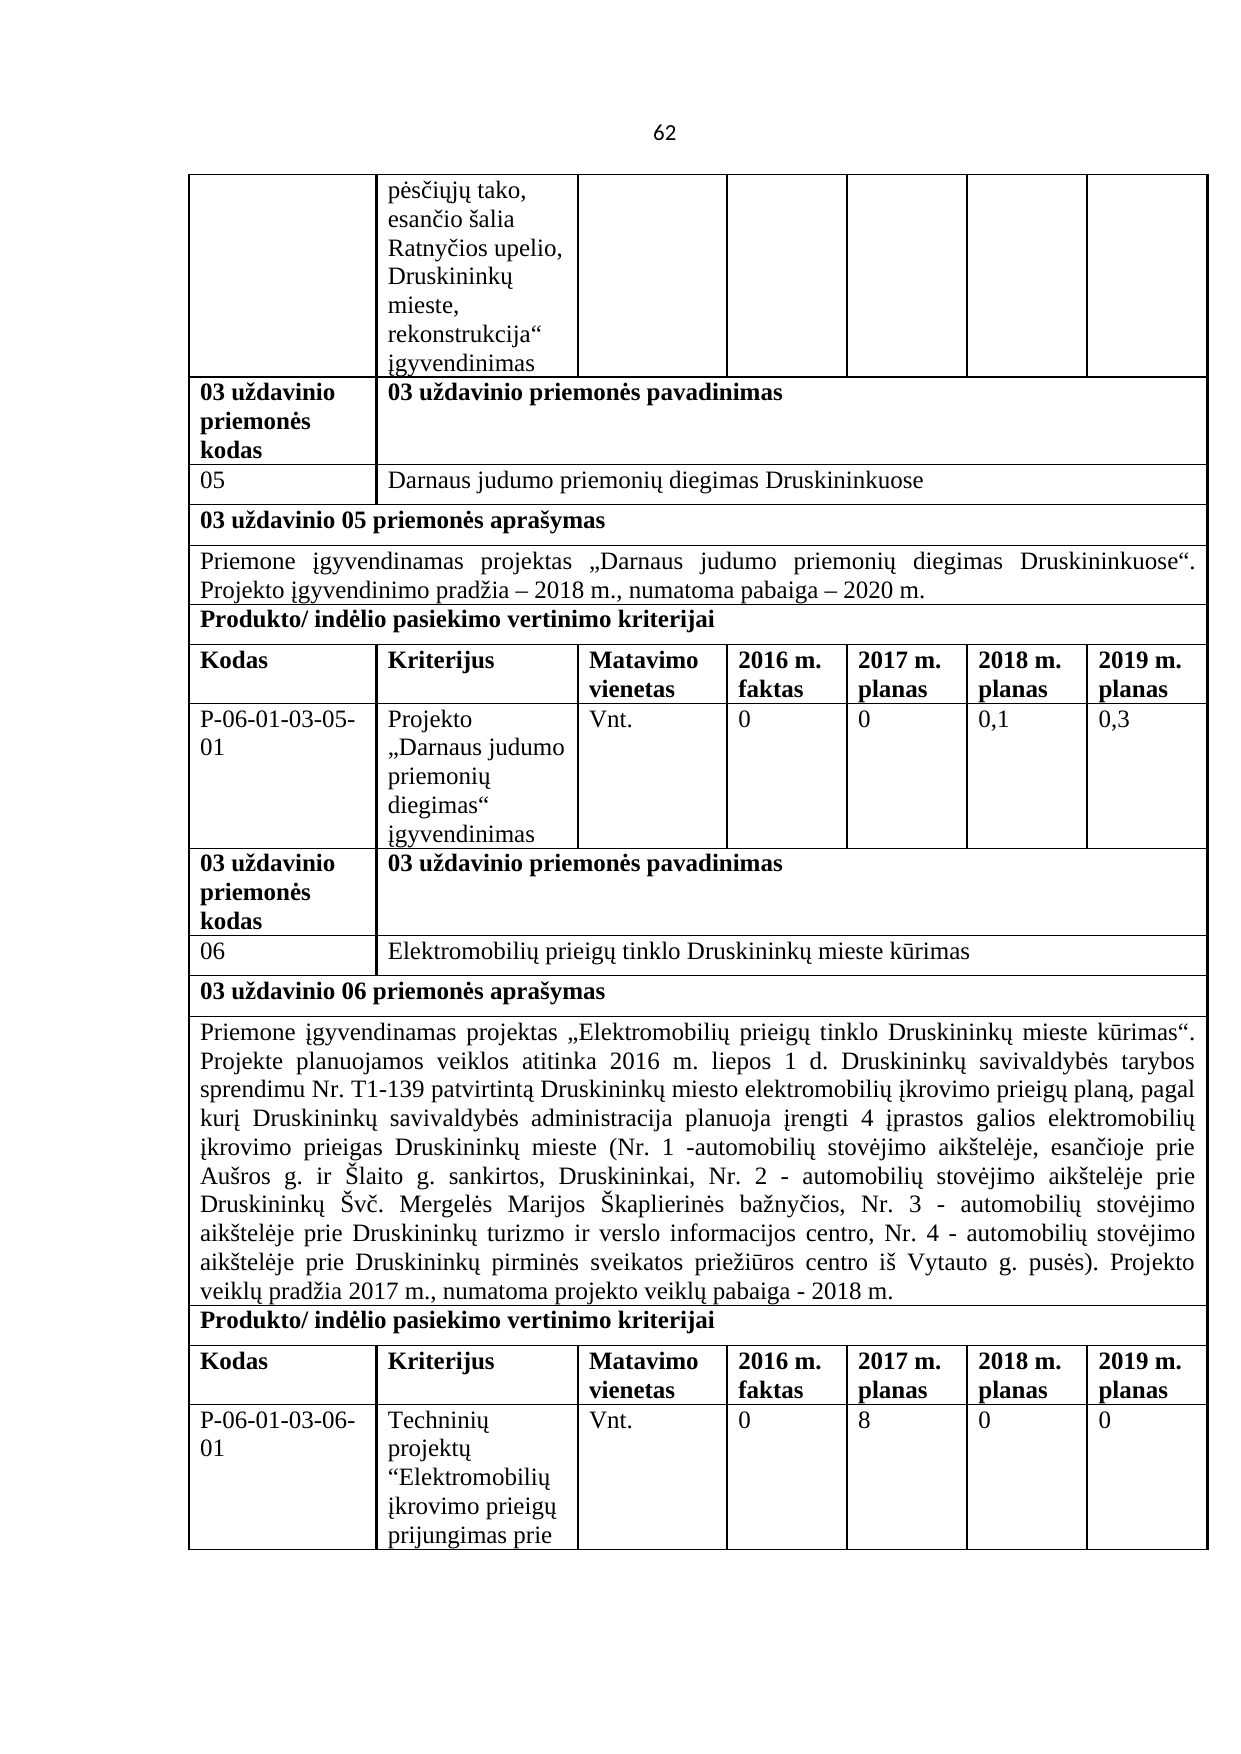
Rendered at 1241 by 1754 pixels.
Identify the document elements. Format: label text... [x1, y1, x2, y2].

table_cell [968, 175, 1086, 376]
table_cell P-06-01-03-05-01 [190, 704, 375, 847]
table_cell 03 uždavinio 06 priemonės aprašymas [190, 976, 1206, 1016]
table_cell Vnt. [579, 1405, 726, 1548]
table_cell pėsčiųjų tako, esančio šalia Ratnyčios upelio, Druskininkų mieste, rekonstrukcija“ įgyvendinimas [378, 175, 577, 376]
table_cell 05 [190, 465, 375, 504]
table_cell [848, 175, 966, 376]
table_cell Vnt. [579, 704, 726, 847]
table_cell 03 uždavinio priemonės pavadinimas [378, 849, 1206, 935]
table_cell 0 [728, 704, 846, 847]
table_cell 2019 m. planas [1088, 645, 1206, 703]
table_cell Produkto/ indėlio pasiekimo vertinimo kriterijai [190, 605, 1206, 644]
table_cell 03 uždavinio priemonės pavadinimas [378, 378, 1206, 464]
table_cell 03 uždavinio priemonės kodas [190, 849, 375, 935]
table_cell 2019 m. planas [1088, 1346, 1206, 1404]
table_cell [579, 175, 726, 376]
table_cell Elektromobilių prieigų tinklo Druskininkų mieste kūrimas [378, 936, 1206, 975]
table_cell Kriterijus [378, 1346, 577, 1404]
table_cell 2016 m. faktas [728, 645, 846, 703]
table_cell Darnaus judumo priemonių diegimas Druskininkuose [378, 465, 1206, 504]
table_cell 2017 m. planas [848, 1346, 966, 1404]
table_cell Techninių projektų “Elektromobilių įkrovimo prieigų prijungimas prie [378, 1405, 577, 1548]
table_cell Matavimo vienetas [579, 1346, 726, 1404]
table_cell 0 [968, 1405, 1086, 1548]
table_cell 03 uždavinio priemonės kodas [190, 378, 375, 464]
table_cell P-06-01-03-06-01 [190, 1405, 375, 1548]
table_cell 03 uždavinio 05 priemonės aprašymas [190, 505, 1206, 545]
table_cell 0 [1088, 1405, 1206, 1548]
table_cell [1088, 175, 1206, 376]
table_cell Projekto „Darnaus judumo priemonių diegimas“ įgyvendinimas [378, 704, 577, 847]
table_cell 0,3 [1088, 704, 1206, 847]
table_cell [728, 175, 846, 376]
table_cell 0 [848, 704, 966, 847]
table_cell 2017 m. planas [848, 645, 966, 703]
table_cell Priemone įgyvendinamas projektas „Darnaus judumo priemonių diegimas Druskininkuose“. Projekto įgyvendinimo pradžia – 2018 m., numatoma pabaiga – 2020 m. [190, 546, 1206, 603]
table_cell Produkto/ indėlio pasiekimo vertinimo kriterijai [190, 1306, 1206, 1345]
table_cell [190, 175, 375, 376]
table_cell 2016 m. faktas [728, 1346, 846, 1404]
table_cell Matavimo vienetas [579, 645, 726, 703]
table_cell Priemone įgyvendinamas projektas „Elektromobilių prieigų tinklo Druskininkų mieste kūrimas“. Projekte planuojamos veiklos atitinka 2016 m. liepos 1 d. Druskininkų savivaldybės tarybos sprendimu Nr. T1-139 patvirtintą Druskininkų miesto elektromobilių įkrovimo prieigų planą, pagal kurį Druskininkų savivaldybės administracija planuoja įrengti 4 įprastos galios elektromobilių įkrovimo prieigas Druskininkų mieste (Nr. 1 -automobilių stovėjimo aikštelėje, esančioje prie Aušros g. ir Šlaito g. sankirtos, Druskininkai, Nr. 2 - automobilių stovėjimo aikštelėje prie Druskininkų Švč. Mergelės Marijos Škaplierinės bažnyčios, Nr. 3 - automobilių stovėjimo aikštelėje prie Druskininkų turizmo ir verslo informacijos centro, Nr. 4 - automobilių stovėjimo aikštelėje prie Druskininkų pirminės sveikatos priežiūros centro iš Vytauto g. pusės). Projekto veiklų pradžia 2017 m., numatoma projekto veiklų pabaiga - 2018 m. [190, 1017, 1206, 1304]
table_cell 2018 m. planas [968, 1346, 1086, 1404]
table_cell 8 [848, 1405, 966, 1548]
table_cell Kriterijus [378, 645, 577, 703]
table_cell 06 [190, 936, 375, 975]
table_cell 0,1 [968, 704, 1086, 847]
table_cell 0 [728, 1405, 846, 1548]
table_cell Kodas [190, 1346, 375, 1404]
table_cell 2018 m. planas [968, 645, 1086, 703]
table_cell Kodas [190, 645, 375, 703]
